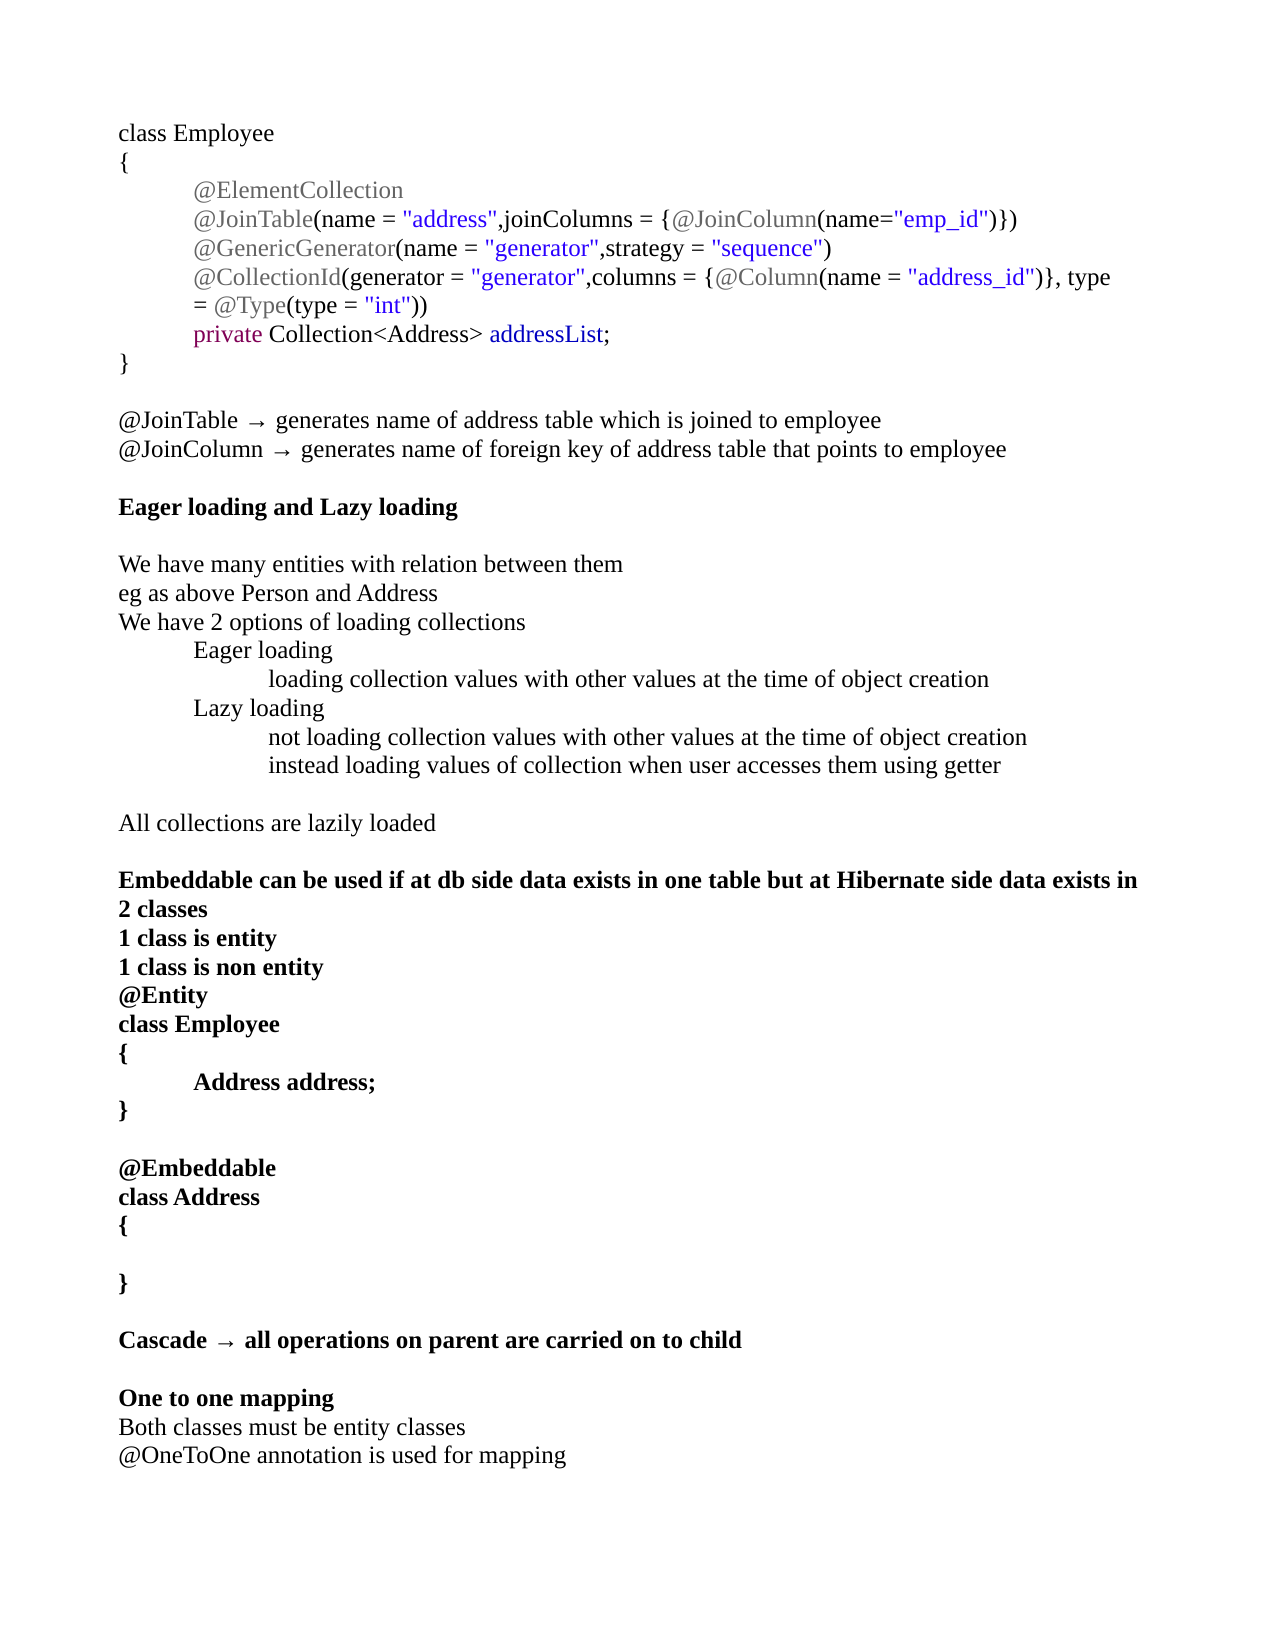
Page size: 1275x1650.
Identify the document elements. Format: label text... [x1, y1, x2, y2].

text We have many entities with relation between them [118, 549, 1157, 578]
text @Embeddable [118, 1153, 1157, 1182]
text Lazy loading [118, 693, 1157, 722]
text Embeddable can be used if at db side data exists in one table but at Hibernate side data exists in 2 classes [118, 866, 1157, 923]
text class Employee [118, 1009, 1157, 1038]
text { [118, 1211, 1157, 1239]
text One to one mapping [118, 1383, 1157, 1412]
text loading collection values with other values at the time of object creation [118, 664, 1157, 693]
text class Employee [118, 118, 1157, 147]
text 1 class is non entity [118, 952, 1157, 981]
text @JoinTable(name = "address",joinColumns = {@JoinColumn(name="emp_id")}) [118, 204, 1157, 233]
text private Collection<Address> addressList; [118, 319, 1157, 348]
text Address address; [118, 1067, 1157, 1096]
text @OneToOne annotation is used for mapping [118, 1441, 1157, 1469]
text @GenericGenerator(name = "generator",strategy = "sequence") [118, 233, 1157, 262]
text instead loading values of collection when user accesses them using getter [118, 751, 1157, 779]
text } [118, 1096, 1157, 1124]
text @JoinColumn → generates name of foreign key of address table that points to employee [118, 434, 1157, 463]
text We have 2 options of loading collections [118, 607, 1157, 636]
text @CollectionId(generator = "generator",columns = {@Column(name = "address_id")}, type = @Type(type = "int")) [118, 262, 1157, 319]
text All collections are lazily loaded [118, 808, 1157, 837]
text @Entity [118, 981, 1157, 1009]
text not loading collection values with other values at the time of object creation [118, 722, 1157, 751]
text { [118, 1038, 1157, 1067]
text } [118, 1268, 1157, 1297]
text Eager loading [118, 636, 1157, 664]
text Eager loading and Lazy loading [118, 492, 1157, 521]
text { [118, 147, 1157, 176]
text @JoinTable → generates name of address table which is joined to employee [118, 406, 1157, 434]
text Cascade → all operations on parent are carried on to child [118, 1326, 1157, 1354]
text @ElementCollection [118, 176, 1157, 204]
text 1 class is entity [118, 923, 1157, 952]
text } [118, 348, 1157, 377]
text Both classes must be entity classes [118, 1412, 1157, 1441]
text eg as above Person and Address [118, 578, 1157, 607]
text class Address [118, 1182, 1157, 1211]
